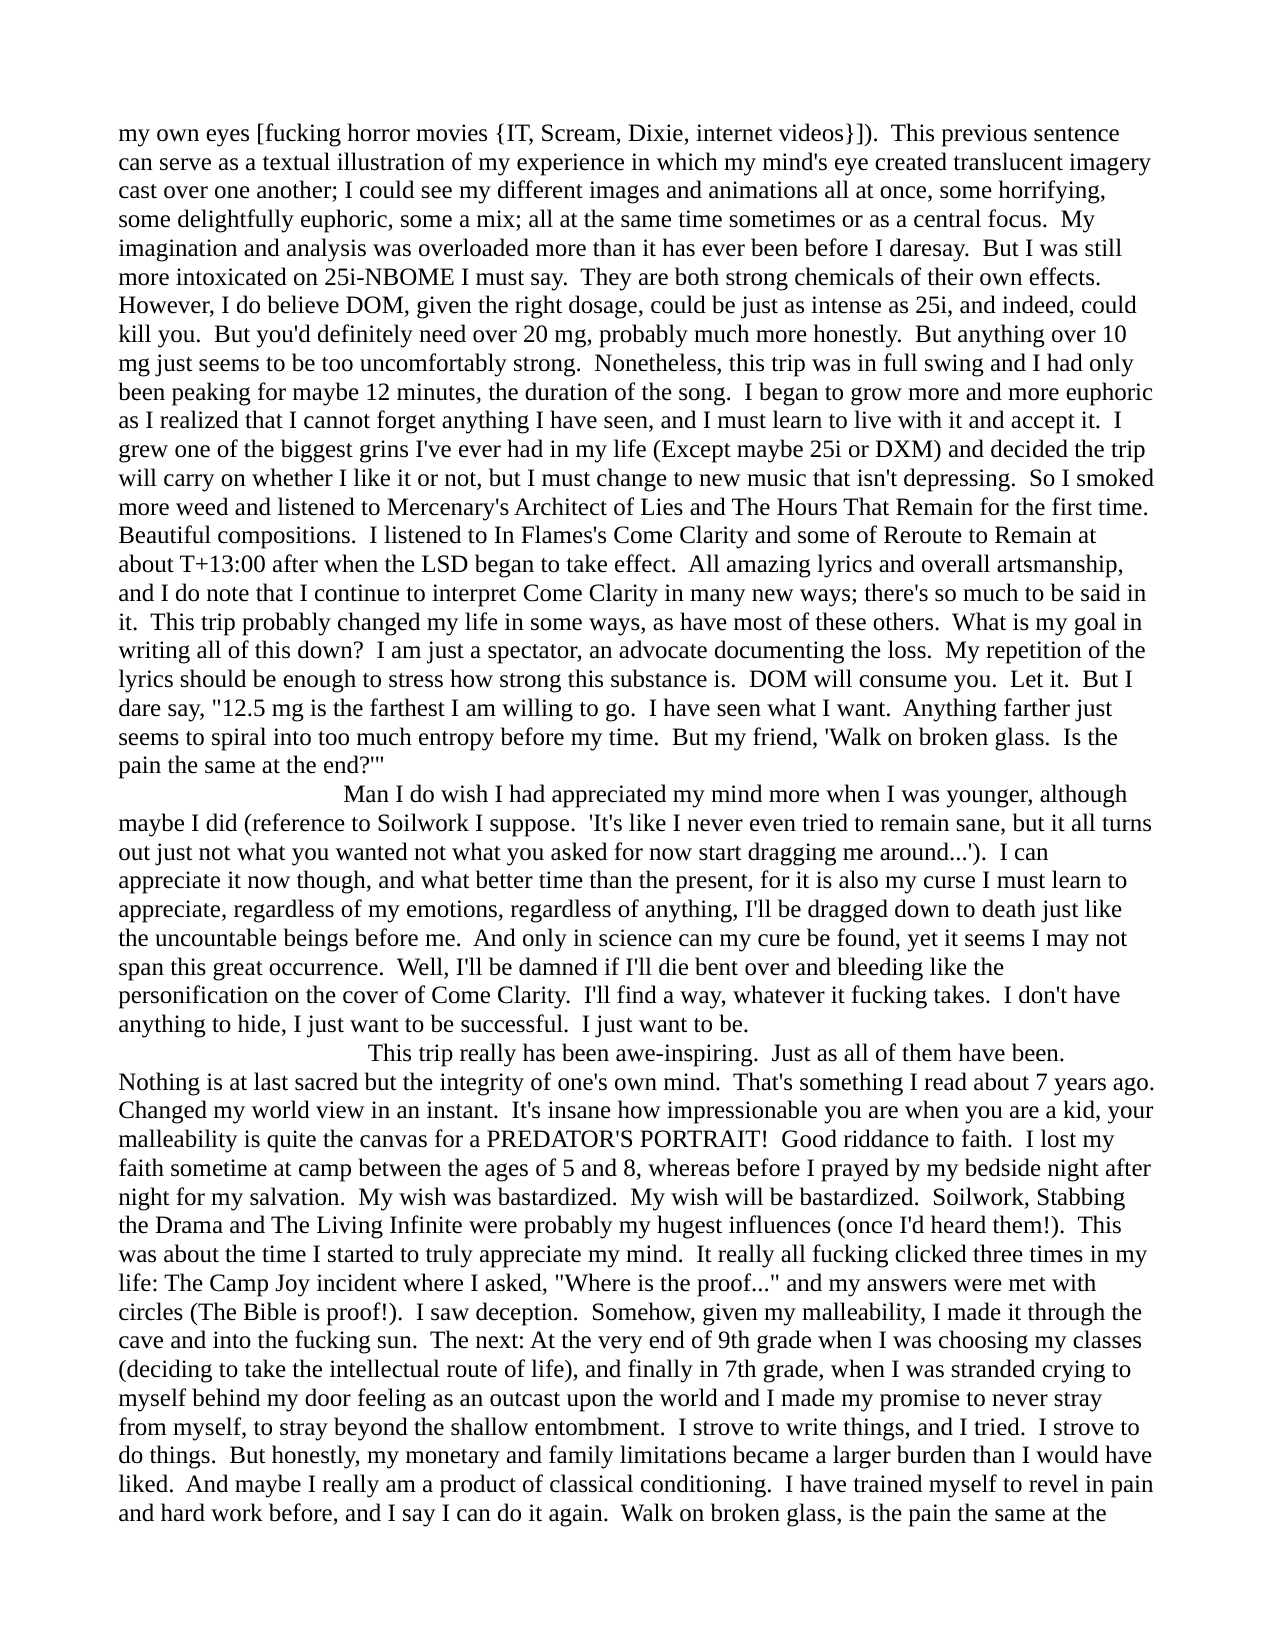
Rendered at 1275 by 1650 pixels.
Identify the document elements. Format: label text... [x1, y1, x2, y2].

text my own eyes [fucking horror movies {IT, Scream, Dixie, internet videos}]). This previous sentence can serve as a textual illustration of my experience in which my mind's eye created translucent imagery cast over one another; I could see my different images and animations all at once, some horrifying, some delightfully euphoric, some a mix; all at the same time sometimes or as a central focus. My imagination and analysis was overloaded more than it has ever been before I daresay. But I was still more intoxicated on 25i-NBOME I must say. They are both strong chemicals of their own effects. However, I do believe DOM, given the right dosage, could be just as intense as 25i, and indeed, could kill you. But you'd definitely need over 20 mg, probably much more honestly. But anything over 10 mg just seems to be too uncomfortably strong. Nonetheless, this trip was in full swing and I had only been peaking for maybe 12 minutes, the duration of the song. I began to grow more and more euphoric as I realized that I cannot forget anything I have seen, and I must learn to live with it and accept it. I grew one of the biggest grins I've ever had in my life (Except maybe 25i or DXM) and decided the trip will carry on whether I like it or not, but I must change to new music that isn't depressing. So I smoked more weed and listened to Mercenary's Architect of Lies and The Hours That Remain for the first time. Beautiful compositions. I listened to In Flames's Come Clarity and some of Reroute to Remain at about T+13:00 after when the LSD began to take effect. All amazing lyrics and overall artsmanship, and I do note that I continue to interpret Come Clarity in many new ways; there's so much to be said in it. This trip probably changed my life in some ways, as have most of these others. What is my goal in writing all of this down? I am just a spectator, an advocate documenting the loss. My repetition of the lyrics should be enough to stress how strong this substance is. DOM will consume you. Let it. But I dare say, "12.5 mg is the farthest I am willing to go. I have seen what I want. Anything farther just seems to spiral into too much entropy before my time. But my friend, 'Walk on broken glass. Is the pain the same at the end?'" [118, 118, 1157, 779]
text Man I do wish I had appreciated my mind more when I was younger, although maybe I did (reference to Soilwork I suppose. 'It's like I never even tried to remain sane, but it all turns out just not what you wanted not what you asked for now start dragging me around...'). I can appreciate it now though, and what better time than the present, for it is also my curse I must learn to appreciate, regardless of my emotions, regardless of anything, I'll be dragged down to death just like the uncountable beings before me. And only in science can my cure be found, yet it seems I may not span this great occurrence. Well, I'll be damned if I'll die bent over and bleeding like the personification on the cover of Come Clarity. I'll find a way, whatever it fucking takes. I don't have anything to hide, I just want to be successful. I just want to be. [118, 779, 1157, 1038]
text This trip really has been awe-inspiring. Just as all of them have been. Nothing is at last sacred but the integrity of one's own mind. That's something I read about 7 years ago. Changed my world view in an instant. It's insane how impressionable you are when you are a kid, your malleability is quite the canvas for a PREDATOR'S PORTRAIT! Good riddance to faith. I lost my faith sometime at camp between the ages of 5 and 8, whereas before I prayed by my bedside night after night for my salvation. My wish was bastardized. My wish will be bastardized. Soilwork, Stabbing the Drama and The Living Infinite were probably my hugest influences (once I'd heard them!). This was about the time I started to truly appreciate my mind. It really all fucking clicked three times in my life: The Camp Joy incident where I asked, "Where is the proof..." and my answers were met with circles (The Bible is proof!). I saw deception. Somehow, given my malleability, I made it through the cave and into the fucking sun. The next: At the very end of 9th grade when I was choosing my classes (deciding to take the intellectual route of life), and finally in 7th grade, when I was stranded crying to myself behind my door feeling as an outcast upon the world and I made my promise to never stray from myself, to stray beyond the shallow entombment. I strove to write things, and I tried. I strove to do things. But honestly, my monetary and family limitations became a larger burden than I would have liked. And maybe I really am a product of classical conditioning. I have trained myself to revel in pain and hard work before, and I say I can do it again. Walk on broken glass, is the pain the same at the [118, 1038, 1157, 1527]
